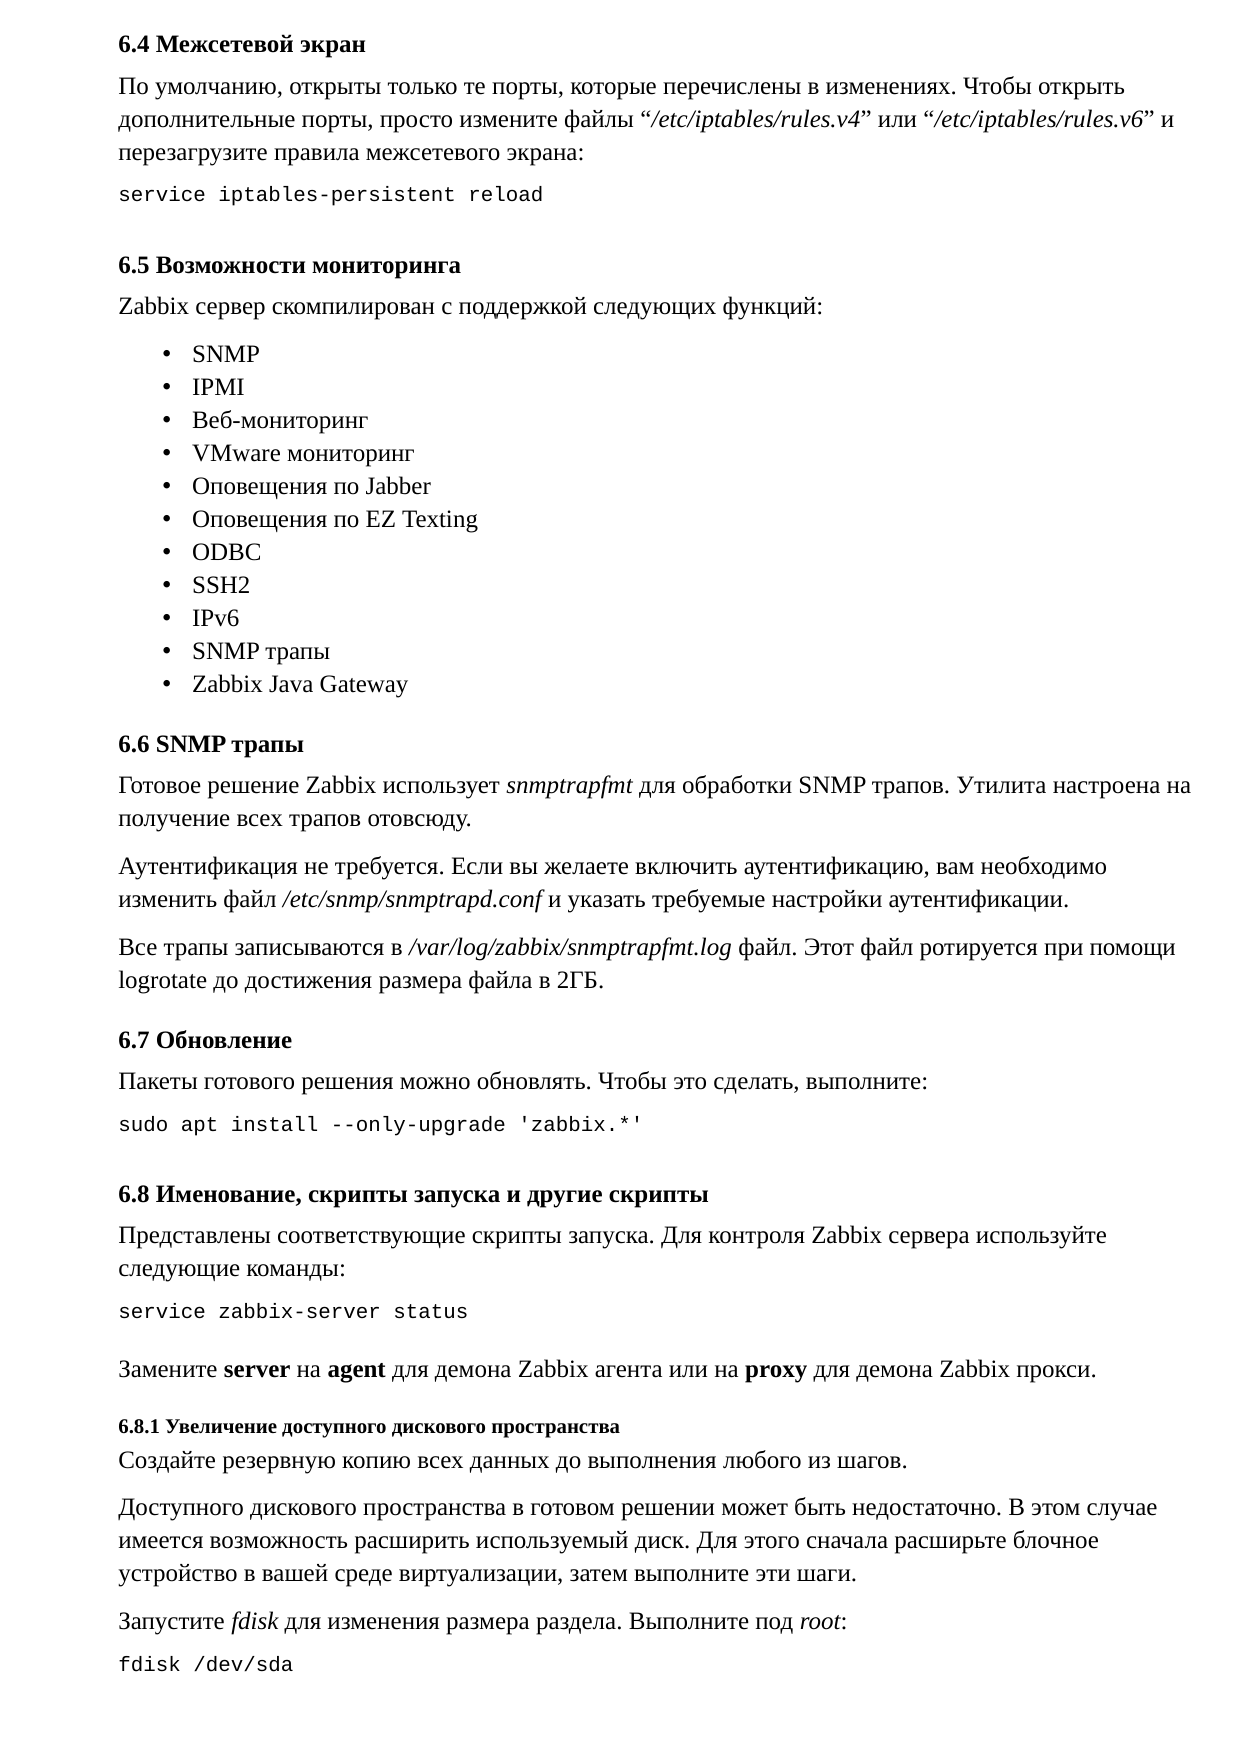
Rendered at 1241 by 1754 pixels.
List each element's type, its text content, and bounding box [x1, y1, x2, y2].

text Создайте резервную копию всех данных до выполнения любого из шагов. [118, 1445, 1211, 1473]
text Замените server на agent для демона Zabbix агента или на proxy для демона Zabbix прокси. [118, 1354, 1211, 1383]
subtitle 6.6 SNMP трапы [118, 729, 1211, 758]
text service zabbix-server status [118, 1301, 1211, 1325]
list SSH2 [162, 570, 1211, 599]
subtitle 6.8.1 Увеличение доступного дискового пространства [118, 1414, 1211, 1438]
text Аутентификация не требуется. Если вы желаете включить аутентификацию, вам необходимо изменить файл /etc/snmp/snmptrapd.conf и указать требуемые настройки аутентификации. [118, 851, 1211, 913]
list VMware мониторинг [162, 438, 1211, 467]
text service iptables-persistent reload [118, 184, 1211, 208]
list SNMP [162, 339, 1211, 368]
text Готовое решение Zabbix использует snmptrapfmt для обработки SNMP трапов. Утилита настроена на получение всех трапов отовсюду. [118, 770, 1211, 832]
text По умолчанию, открыты только те порты, которые перечислены в изменениях. Чтобы открыть дополнительные порты, просто измените файлы “/etc/iptables/rules.v4” или “/etc/iptables/rules.v6” и перезагрузите правила межсетевого экрана: [118, 71, 1211, 166]
list IPv6 [162, 603, 1211, 632]
list Zabbix Java Gateway [162, 669, 1211, 698]
text Доступного дискового пространства в готовом решении может быть недостаточно. В этом случае имеется возможность расширить используемый диск. Для этого сначала расширьте блочное устройство в вашей среде виртуализации, затем выполните эти шаги. [118, 1492, 1211, 1587]
list Оповещения по Jabber [162, 471, 1211, 500]
text Zabbix сервер скомпилирован с поддержкой следующих функций: [118, 291, 1211, 320]
subtitle 6.8 Именование, скрипты запуска и другие скрипты [118, 1179, 1211, 1208]
text sudo apt install --only-upgrade 'zabbix.*' [118, 1114, 1211, 1137]
list Веб-мониторинг [162, 405, 1211, 434]
list Оповещения по EZ Texting [162, 504, 1211, 533]
list ODBC [162, 537, 1211, 566]
text Пакеты готового решения можно обновлять. Чтобы это сделать, выполните: [118, 1066, 1211, 1095]
subtitle 6.4 Межсетевой экран [118, 29, 1211, 58]
text fdisk /dev/sda [118, 1653, 1211, 1677]
list IPMI [162, 372, 1211, 401]
subtitle 6.5 Возможности мониторинга [118, 250, 1211, 279]
subtitle 6.7 Обновление [118, 1025, 1211, 1053]
text Представлены соответствующие скрипты запуска. Для контроля Zabbix сервера используйте следующие команды: [118, 1221, 1211, 1282]
text Запустите fdisk для изменения размера раздела. Выполните под root: [118, 1606, 1211, 1635]
list SNMP трапы [162, 636, 1211, 665]
text Все трапы записываются в /var/log/zabbix/snmptrapfmt.log файл. Этот файл ротируется при помощи logrotate до достижения размера файла в 2ГБ. [118, 932, 1211, 993]
